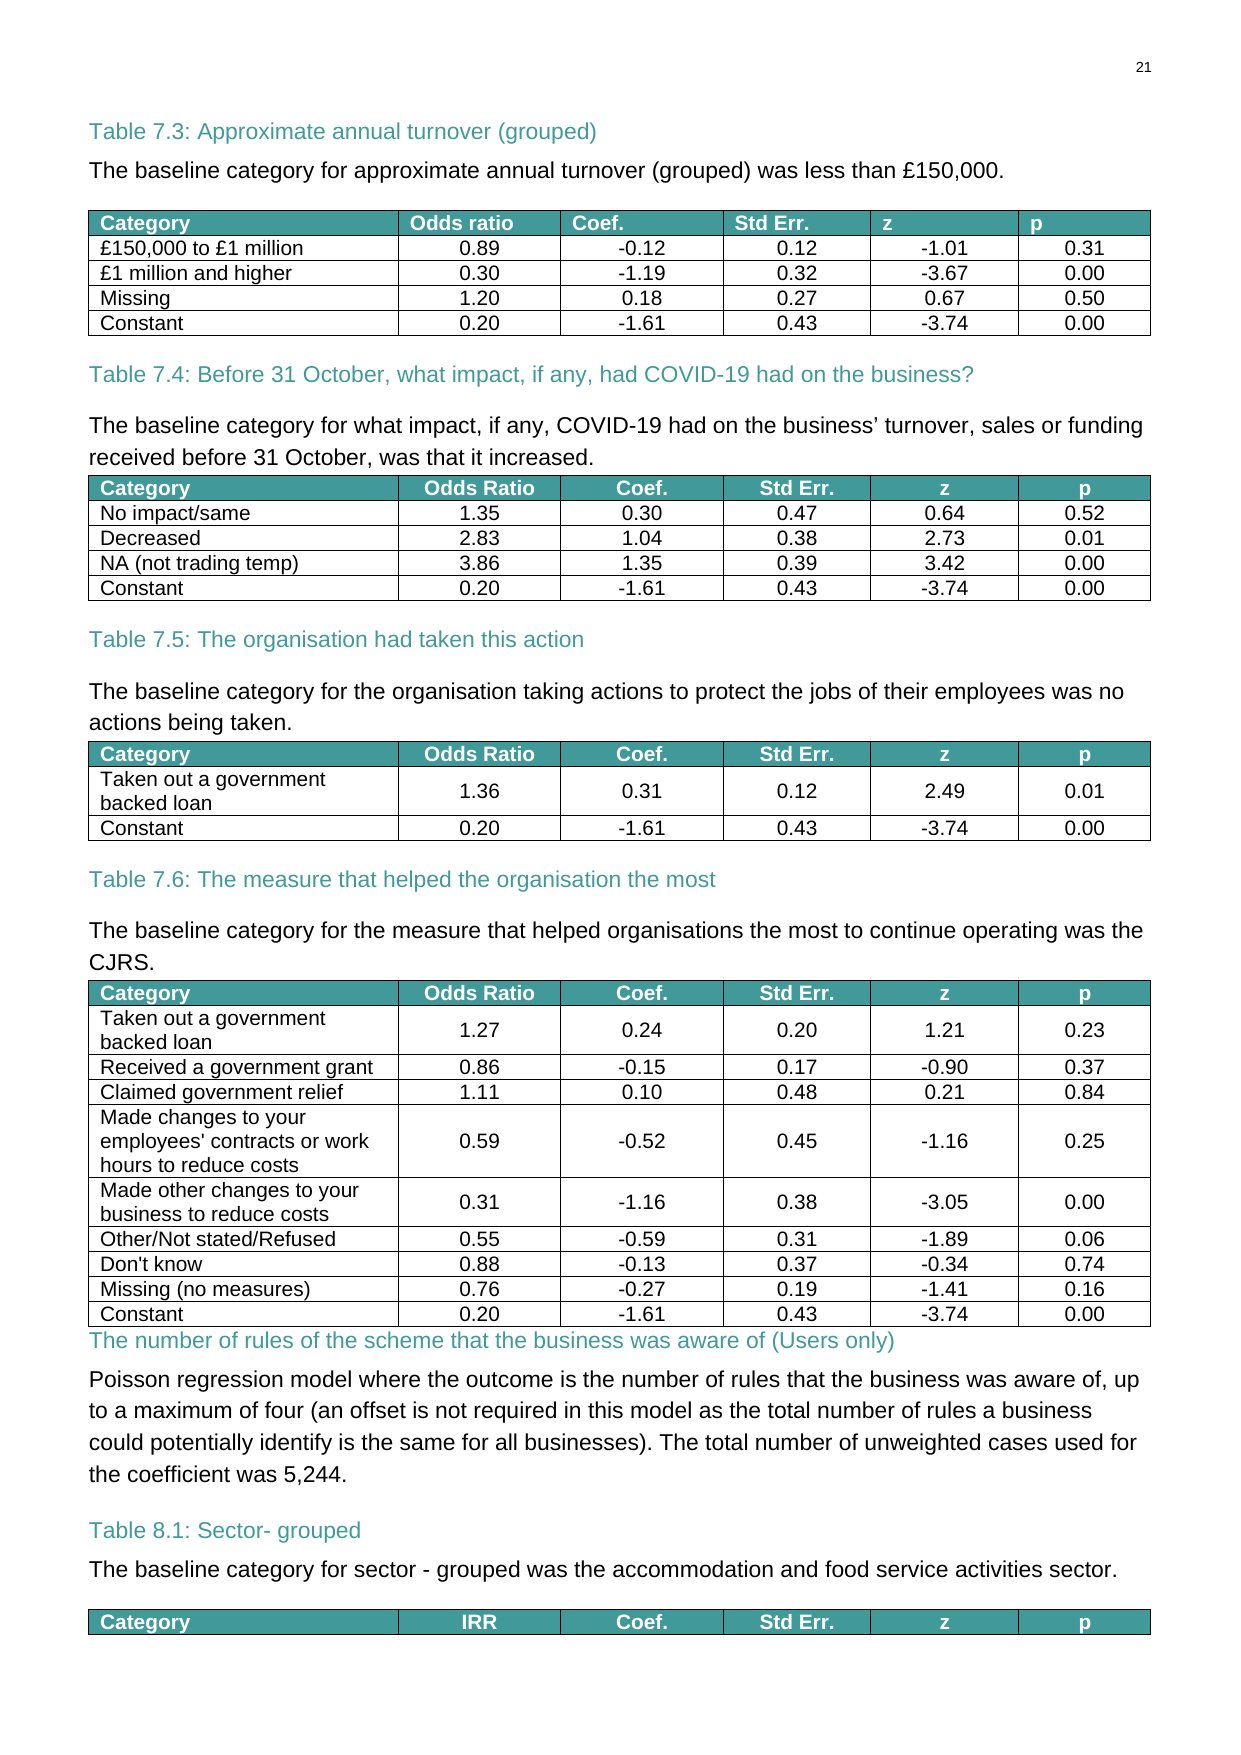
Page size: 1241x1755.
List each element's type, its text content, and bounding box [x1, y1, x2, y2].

list The baseline category for what impact, if any, COVID-19 had on the business’ turnover, sales or funding received before 31 October, was that it increased. [89, 412, 1152, 470]
table_cell 0.32 [724, 261, 870, 285]
table_cell £150,000 to £1 million [89, 236, 398, 260]
table_cell 0.01 [1019, 767, 1150, 815]
table_cell 2.83 [399, 526, 560, 550]
table_cell -0.59 [561, 1227, 723, 1251]
table_cell 0.43 [724, 311, 870, 335]
table_cell Taken out a government backed loan [89, 1006, 398, 1054]
table_cell 0.52 [1019, 501, 1150, 525]
table_cell 0.37 [724, 1252, 870, 1276]
table_cell -1.01 [871, 236, 1018, 260]
table_cell 0.20 [399, 576, 560, 600]
table_cell 0.89 [399, 236, 560, 260]
list The baseline category for the measure that helped organisations the most to continue operating was the CJRS. [89, 917, 1152, 975]
table_cell 0.00 [1019, 576, 1150, 600]
table_cell 1.11 [399, 1080, 560, 1104]
table_cell -1.61 [561, 311, 723, 335]
table_cell £1 million and higher [89, 261, 398, 285]
table_header IRR [399, 1610, 560, 1634]
table_cell 0.31 [1019, 236, 1150, 260]
table_cell Constant [89, 576, 398, 600]
subtitle Table 7.3: Approximate annual turnover (grouped) [89, 118, 1152, 144]
table_cell 0.48 [724, 1080, 870, 1104]
subtitle Table 8.1: Sector- grouped [89, 1517, 1152, 1543]
table_header p [1019, 742, 1150, 766]
table_header z [871, 476, 1018, 500]
table_cell Missing (no measures) [89, 1277, 398, 1301]
table_cell 0.20 [399, 1302, 560, 1326]
table_header Std Err. [724, 1610, 870, 1634]
table_cell 0.31 [561, 767, 723, 815]
table_header z [871, 742, 1018, 766]
table_cell -1.89 [871, 1227, 1018, 1251]
table_header Odds Ratio [399, 742, 560, 766]
list Poisson regression model where the outcome is the number of rules that the business was aware of, up to a maximum of four (an offset is not required in this model as the total number of rules a business could potentially identify is the same for all businesses). The total number of unweighted cases used for the coefficient was 5,244. [89, 1366, 1152, 1487]
table_header Category [89, 211, 398, 235]
table_header Category [89, 981, 398, 1005]
table_cell 0.00 [1019, 1302, 1150, 1326]
table_header z [871, 1610, 1018, 1634]
table_cell 0.74 [1019, 1252, 1150, 1276]
table_header p [1019, 1610, 1150, 1634]
table_cell 0.12 [724, 767, 870, 815]
table_cell 0.31 [724, 1227, 870, 1251]
table_cell 1.04 [561, 526, 723, 550]
table_cell -0.13 [561, 1252, 723, 1276]
table_cell 0.25 [1019, 1105, 1150, 1177]
table_cell NA (not trading temp) [89, 551, 398, 575]
table_header Std Err. [724, 211, 870, 235]
table_cell 0.20 [399, 816, 560, 840]
table_cell 0.43 [724, 576, 870, 600]
table_cell 0.64 [871, 501, 1018, 525]
table_cell 0.17 [724, 1055, 870, 1079]
table_cell -0.12 [561, 236, 723, 260]
table_cell 3.42 [871, 551, 1018, 575]
table_cell Taken out a government backed loan [89, 767, 398, 815]
table_cell 0.18 [561, 286, 723, 310]
table_cell Constant [89, 1302, 398, 1326]
table_header Std Err. [724, 742, 870, 766]
table_cell -0.27 [561, 1277, 723, 1301]
table_cell 0.30 [399, 261, 560, 285]
subtitle Table 7.6: The measure that helped the organisation the most [89, 866, 1152, 892]
table_cell 2.49 [871, 767, 1018, 815]
table_header Coef. [561, 981, 723, 1005]
table_cell Claimed government relief [89, 1080, 398, 1104]
table_cell 0.47 [724, 501, 870, 525]
table_cell Made changes to your employees' contracts or work hours to reduce costs [89, 1105, 398, 1177]
table_cell 0.86 [399, 1055, 560, 1079]
table_cell 2.73 [871, 526, 1018, 550]
table_cell 0.27 [724, 286, 870, 310]
table_cell 0.10 [561, 1080, 723, 1104]
table_cell 0.20 [724, 1006, 870, 1054]
table_header p [1019, 211, 1150, 235]
table_header Odds ratio [399, 211, 560, 235]
table_cell -1.61 [561, 1302, 723, 1326]
table_cell Decreased [89, 526, 398, 550]
table_cell 0.84 [1019, 1080, 1150, 1104]
table_cell 3.86 [399, 551, 560, 575]
table_cell 0.50 [1019, 286, 1150, 310]
table_header Std Err. [724, 476, 870, 500]
table_cell 0.00 [1019, 311, 1150, 335]
table_cell -0.52 [561, 1105, 723, 1177]
table_cell 0.67 [871, 286, 1018, 310]
table_cell 0.31 [399, 1178, 560, 1226]
table_header Category [89, 476, 398, 500]
table_header Coef. [561, 211, 723, 235]
table_cell -3.74 [871, 311, 1018, 335]
table_cell Missing [89, 286, 398, 310]
table_cell 1.21 [871, 1006, 1018, 1054]
table_cell -1.61 [561, 816, 723, 840]
table_cell 1.35 [561, 551, 723, 575]
table_cell 0.23 [1019, 1006, 1150, 1054]
table_cell No impact/same [89, 501, 398, 525]
table_cell 0.37 [1019, 1055, 1150, 1079]
table_cell -3.67 [871, 261, 1018, 285]
table_cell -0.34 [871, 1252, 1018, 1276]
table_cell 0.00 [1019, 816, 1150, 840]
table_cell -1.41 [871, 1277, 1018, 1301]
table_cell 0.30 [561, 501, 723, 525]
subtitle Table 7.4: Before 31 October, what impact, if any, had COVID-19 had on the business? [89, 361, 1152, 387]
table_header Category [89, 1610, 398, 1634]
table_cell 0.55 [399, 1227, 560, 1251]
table_cell 0.20 [399, 311, 560, 335]
table_header p [1019, 476, 1150, 500]
table_cell -1.16 [871, 1105, 1018, 1177]
table_cell 0.12 [724, 236, 870, 260]
table_header p [1019, 981, 1150, 1005]
table_cell 0.00 [1019, 261, 1150, 285]
table_cell 1.27 [399, 1006, 560, 1054]
table_cell 0.19 [724, 1277, 870, 1301]
table_cell Don't know [89, 1252, 398, 1276]
list The baseline category for the organisation taking actions to protect the jobs of their employees was no actions being taken. [89, 678, 1152, 736]
table_cell 0.21 [871, 1080, 1018, 1104]
table_cell 0.06 [1019, 1227, 1150, 1251]
table_cell 1.36 [399, 767, 560, 815]
table_cell 1.35 [399, 501, 560, 525]
table_header Coef. [561, 742, 723, 766]
table_cell -0.90 [871, 1055, 1018, 1079]
table_cell 0.43 [724, 816, 870, 840]
table_cell 0.43 [724, 1302, 870, 1326]
table_cell -0.15 [561, 1055, 723, 1079]
table_header Coef. [561, 1610, 723, 1634]
table_header z [871, 981, 1018, 1005]
table_cell -3.74 [871, 1302, 1018, 1326]
subtitle Table 7.5: The organisation had taken this action [89, 626, 1152, 653]
table_header Std Err. [724, 981, 870, 1005]
table_cell 0.24 [561, 1006, 723, 1054]
table_header Category [89, 742, 398, 766]
text The baseline category for approximate annual turnover (grouped) was less than £150,000. [89, 157, 1152, 183]
table_cell Made other changes to your business to reduce costs [89, 1178, 398, 1226]
table_cell 0.45 [724, 1105, 870, 1177]
table_cell 0.00 [1019, 1178, 1150, 1226]
table_cell -1.19 [561, 261, 723, 285]
text The baseline category for sector - grouped was the accommodation and food service activities sector. [89, 1556, 1152, 1582]
table_cell Constant [89, 816, 398, 840]
table_cell 0.16 [1019, 1277, 1150, 1301]
table_header Coef. [561, 476, 723, 500]
table_cell 0.59 [399, 1105, 560, 1177]
table_cell 0.38 [724, 526, 870, 550]
table_cell 0.76 [399, 1277, 560, 1301]
table_header z [871, 211, 1018, 235]
table_cell Constant [89, 311, 398, 335]
table_cell -3.05 [871, 1178, 1018, 1226]
subtitle The number of rules of the scheme that the business was aware of (Users only) [89, 1327, 1152, 1353]
table_header Odds Ratio [399, 476, 560, 500]
table_cell 0.01 [1019, 526, 1150, 550]
table_cell 1.20 [399, 286, 560, 310]
table_cell 0.38 [724, 1178, 870, 1226]
table_cell Other/Not stated/Refused [89, 1227, 398, 1251]
table_cell -3.74 [871, 576, 1018, 600]
table_cell Received a government grant [89, 1055, 398, 1079]
table_cell -1.16 [561, 1178, 723, 1226]
table_cell 0.39 [724, 551, 870, 575]
table_cell -1.61 [561, 576, 723, 600]
table_cell 0.00 [1019, 551, 1150, 575]
table_cell 0.88 [399, 1252, 560, 1276]
table_cell -3.74 [871, 816, 1018, 840]
table_header Odds Ratio [399, 981, 560, 1005]
